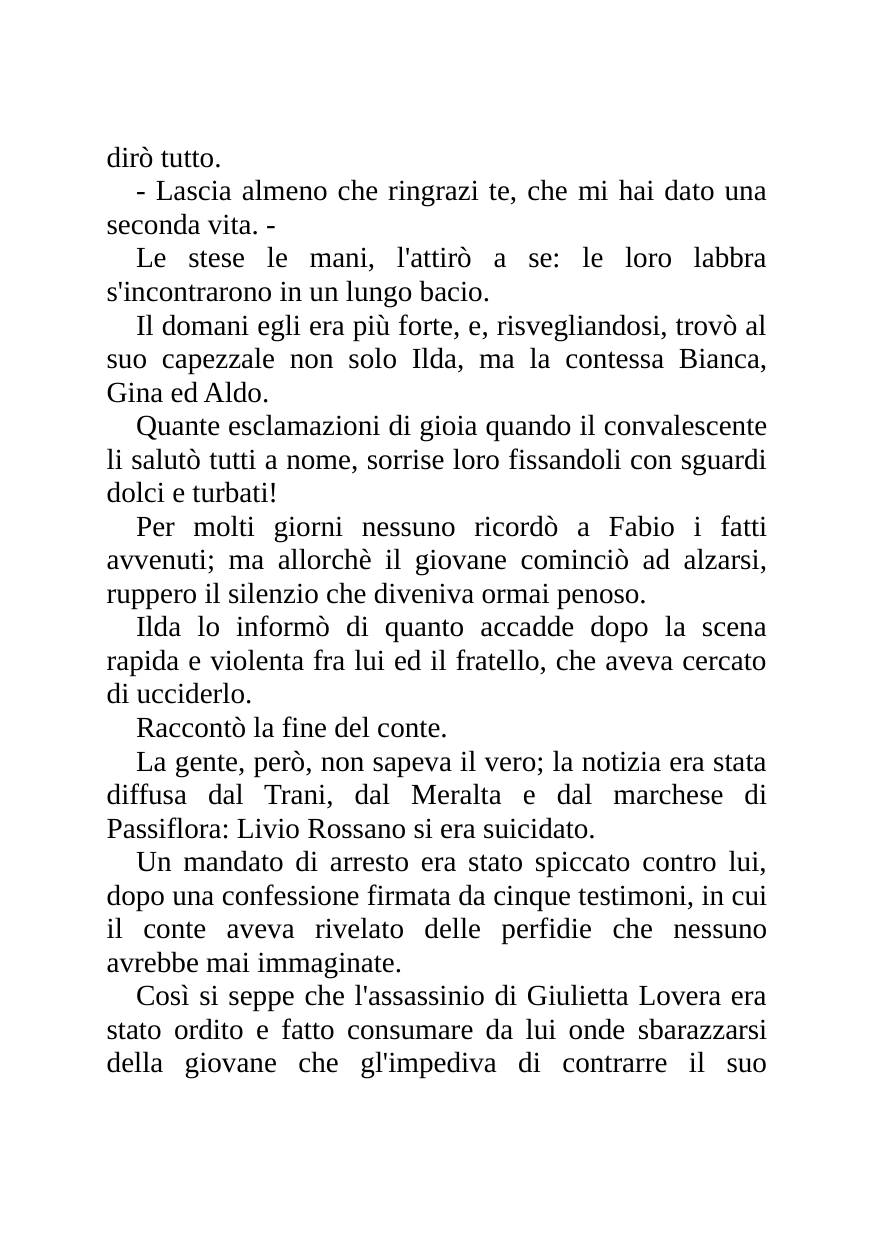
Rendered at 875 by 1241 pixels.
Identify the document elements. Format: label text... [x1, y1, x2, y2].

text Il domani egli era più forte, e, risvegliandosi, trovò al suo capezzale non solo Ilda, ma la contessa Bianca, Gina ed Aldo. [106, 308, 768, 408]
text Così si seppe che l'assassinio di Giulietta Lovera era stato ordito e fatto consumare da lui onde sbarazzarsi della giovane che gl'impediva di contrarre il suo [106, 978, 768, 1079]
text Per molti giorni nessuno ricordò a Fabio i fatti avvenuti; ma allorchè il giovane cominciò ad alzarsi, ruppero il silenzio che diveniva ormai penoso. [106, 509, 768, 609]
text Raccontò la fine del conte. [106, 710, 768, 744]
text Quante esclamazioni di gioia quando il convalescente li salutò tutti a nome, sorrise loro fissandoli con sguardi dolci e turbati! [106, 408, 768, 509]
text La gente, però, non sapeva il vero; la notizia era stata diffusa dal Trani, dal Meralta e dal marchese di Passiflora: Livio Rossano si era suicidato. [106, 744, 768, 844]
text dirò tutto. [106, 140, 768, 173]
text Le stese le mani, l'attirò a se: le loro labbra s'incontrarono in un lungo bacio. [106, 241, 768, 308]
text - Lascia almeno che ringrazi te, che mi hai dato una seconda vita. - [106, 173, 768, 241]
text Ilda lo informò di quanto accadde dopo la scena rapida e violenta fra lui ed il fratello, che aveva cercato di ucciderlo. [106, 609, 768, 710]
text Un mandato di arresto era stato spiccato contro lui, dopo una confessione firmata da cinque testimoni, in cui il conte aveva rivelato delle perfidie che nessuno avrebbe mai immaginate. [106, 844, 768, 978]
